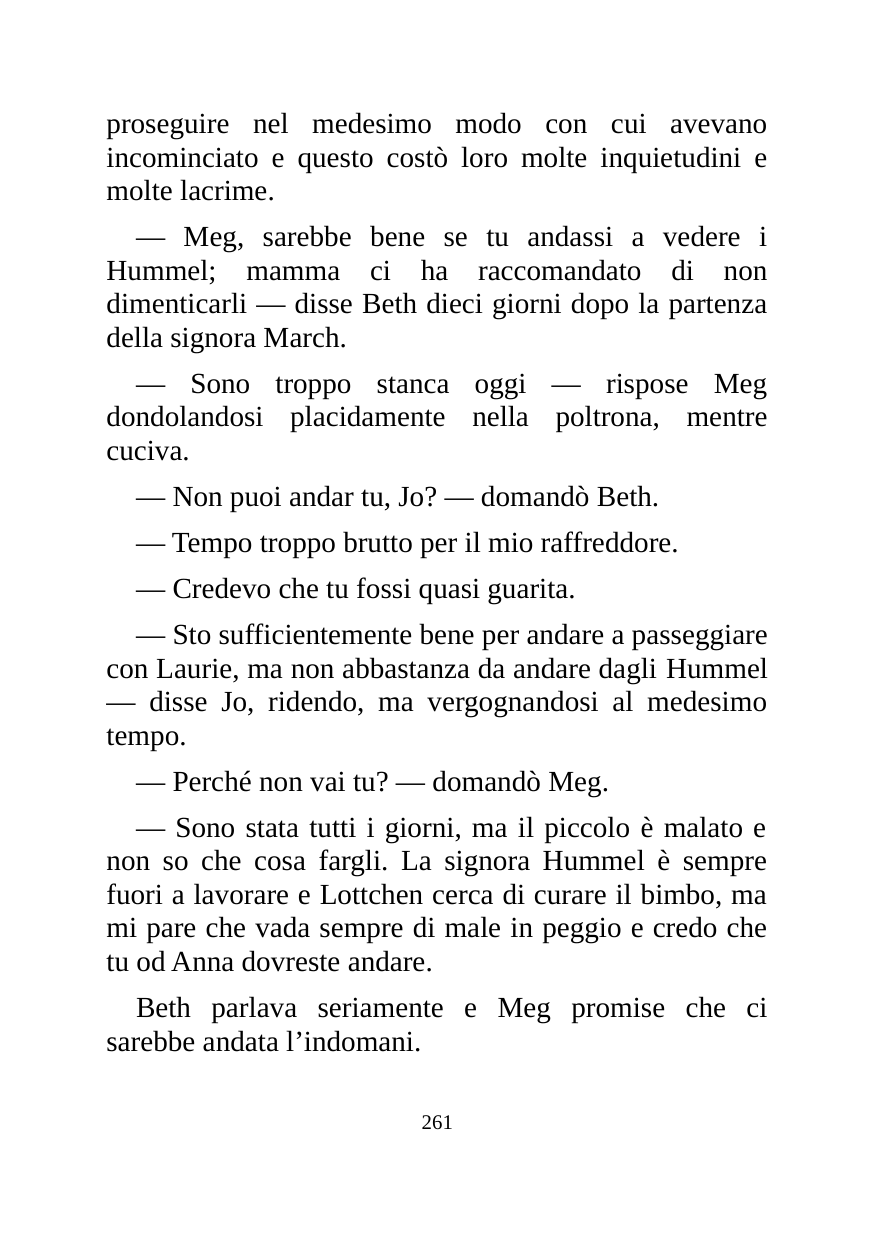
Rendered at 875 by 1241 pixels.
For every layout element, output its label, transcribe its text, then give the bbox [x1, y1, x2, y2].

text proseguire nel medesimo modo con cui avevano incominciato e questo costò loro molte inquietudini e molte lacrime. [106, 106, 768, 207]
text — Sto sufficientemente bene per andare a passeggiare con Laurie, ma non abbastanza da andare dagli Hummel — disse Jo, ridendo, ma vergognandosi al medesimo tempo. [106, 617, 768, 751]
text — Meg, sarebbe bene se tu andassi a vedere i Hummel; mamma ci ha raccomandato di non dimenticarli — disse Beth dieci giorni dopo la partenza della signora March. [106, 219, 768, 353]
text — Sono troppo stanca oggi — rispose Meg dondolandosi placidamente nella poltrona, mentre cuciva. [106, 366, 768, 467]
text — Non puoi andar tu, Jo? — domandò Beth. [106, 479, 768, 513]
text — Credevo che tu fossi quasi guarita. [106, 571, 768, 605]
text Beth parlava seriamente e Meg promise che ci sarebbe andata l’indomani. [106, 990, 768, 1057]
text — Sono stata tutti i giorni, ma il piccolo è malato e non so che cosa fargli. La signora Hummel è sempre fuori a lavorare e Lottchen cerca di curare il bimbo, ma mi pare che vada sempre di male in peggio e credo che tu od Anna dovreste andare. [106, 810, 768, 978]
text — Perché non vai tu? — domandò Meg. [106, 764, 768, 797]
text — Tempo troppo brutto per il mio raffreddore. [106, 525, 768, 559]
